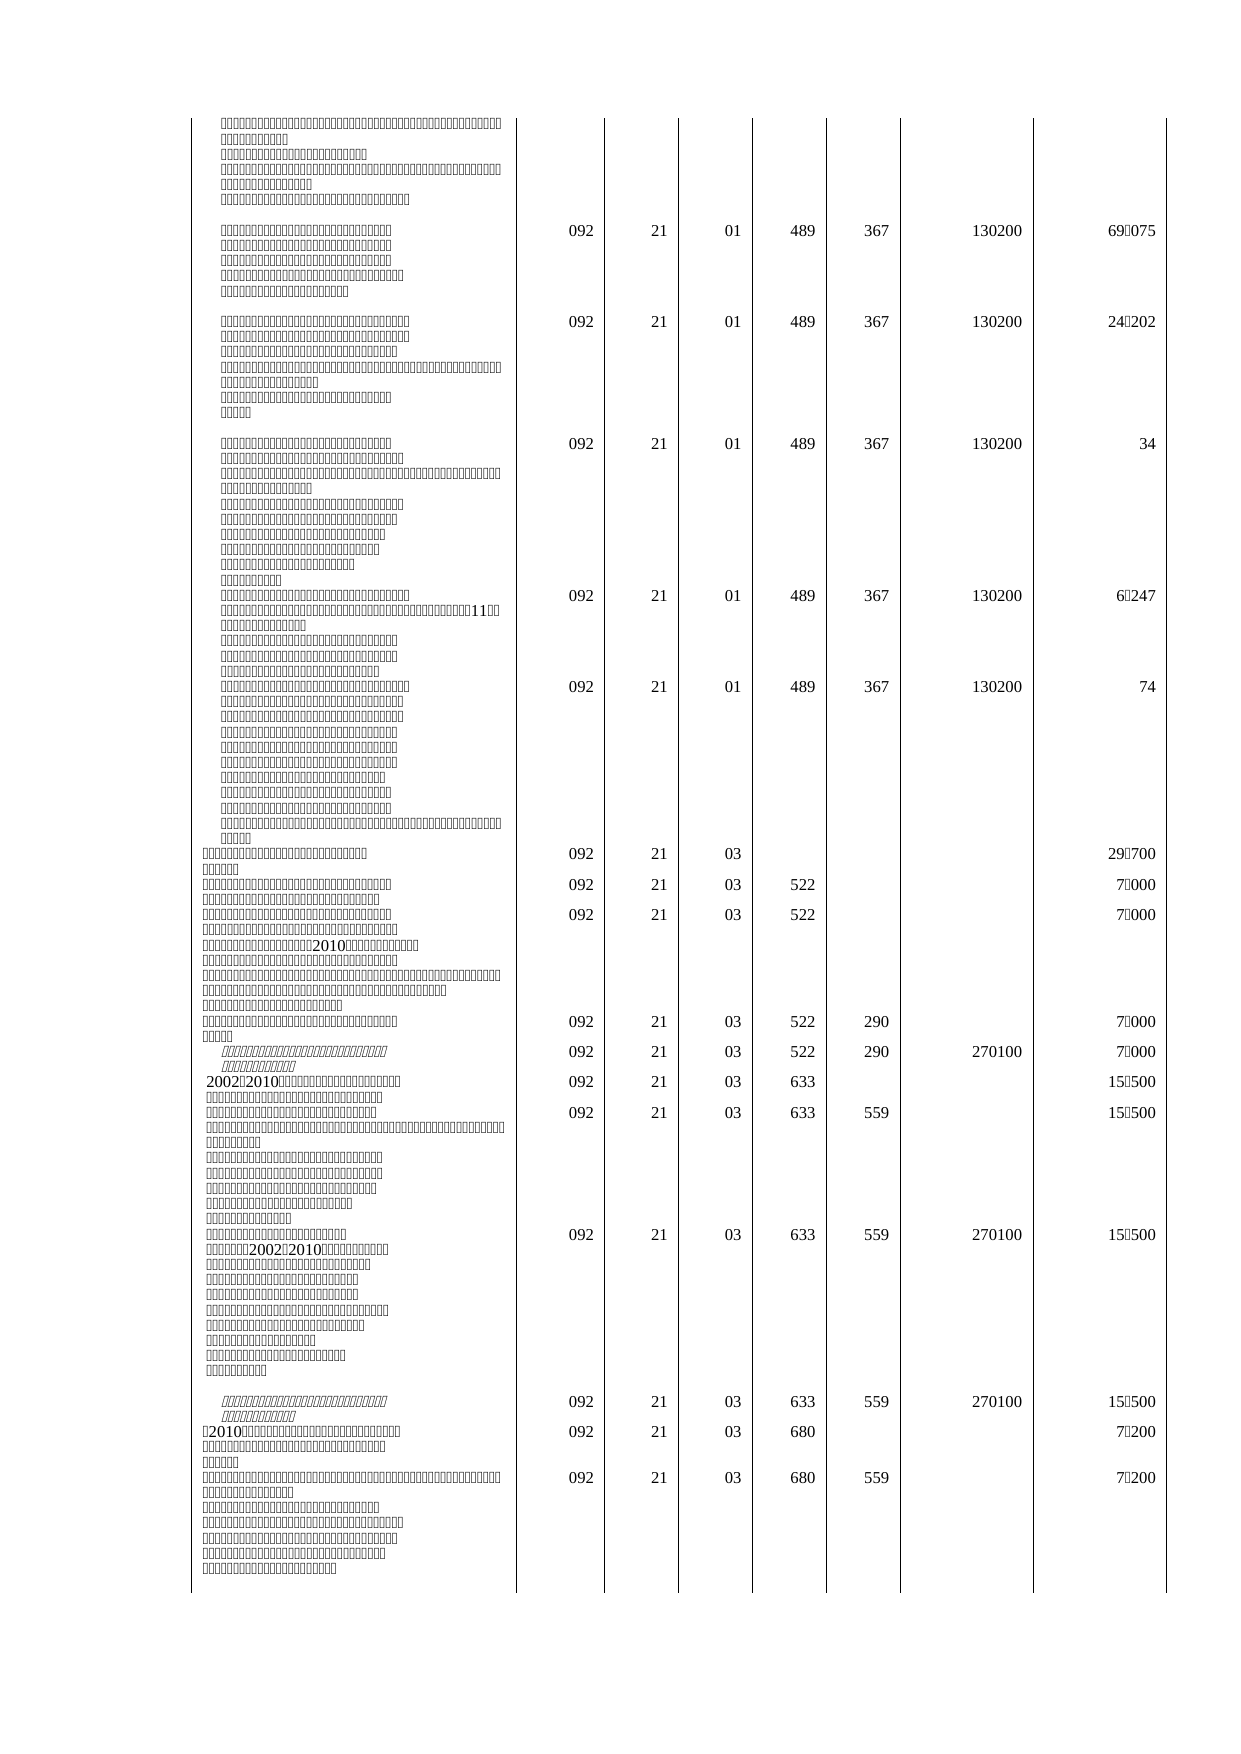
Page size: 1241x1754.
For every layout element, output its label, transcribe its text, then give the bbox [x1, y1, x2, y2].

table_cell  [679, 1015, 752, 1046]
table_cell  [1034, 438, 1166, 589]
table_cell [1167, 1472, 1197, 1593]
table_cell  [753, 590, 826, 681]
table_cell  [679, 909, 752, 1015]
table_cell  [753, 1396, 826, 1426]
table_cell  [753, 225, 826, 316]
table_cell  [517, 681, 604, 848]
table_cell [901, 879, 1033, 909]
table_cell [1167, 848, 1197, 878]
table_cell [827, 848, 900, 878]
table_cell  [1034, 1046, 1166, 1076]
table_cell       [192, 1472, 516, 1593]
table_cell [827, 909, 900, 1015]
table_cell  [753, 1228, 826, 1396]
table_cell [1167, 118, 1197, 224]
table_cell  [827, 1472, 900, 1593]
table_cell [901, 909, 1033, 1015]
table_cell  [517, 1107, 604, 1228]
table_cell  [605, 848, 678, 878]
table_cell  [901, 1396, 1033, 1426]
table_cell  [827, 590, 900, 681]
table_cell        [192, 1107, 516, 1228]
table_cell  [1034, 1426, 1166, 1472]
table_cell [679, 118, 752, 224]
table_cell  [605, 1015, 678, 1046]
table_cell  [1034, 909, 1166, 1015]
table_cell  [517, 1228, 604, 1396]
table_cell  [1034, 1076, 1166, 1107]
table_cell  [1034, 681, 1166, 848]
table_cell      [192, 225, 516, 316]
table_cell [901, 1076, 1033, 1107]
table_cell   [192, 1396, 516, 1426]
table_cell  [827, 1228, 900, 1396]
table_cell  [827, 1396, 900, 1426]
table_cell  [605, 1472, 678, 1593]
table_cell  [1034, 590, 1166, 681]
table_cell  [605, 1107, 678, 1228]
table_cell  [1034, 316, 1166, 437]
table_cell  [679, 879, 752, 909]
table_cell  [605, 909, 678, 1015]
table_cell [1167, 316, 1197, 437]
table_cell [517, 118, 604, 224]
table_cell  [827, 1046, 900, 1076]
table_cell  [753, 681, 826, 848]
table_cell  [679, 1472, 752, 1593]
table_cell  [901, 438, 1033, 589]
table_cell [1167, 438, 1197, 589]
table_cell   [192, 1046, 516, 1076]
table_cell  [517, 590, 604, 681]
table_cell [901, 118, 1033, 224]
table_cell  [901, 1046, 1033, 1076]
table_cell  [679, 1076, 752, 1107]
table_cell  [679, 1426, 752, 1472]
table_cell   [192, 1076, 516, 1107]
table_cell [1167, 1396, 1197, 1426]
table_cell  [901, 590, 1033, 681]
table_cell  [1034, 1396, 1166, 1426]
table_cell  [753, 1015, 826, 1046]
table_cell  [1034, 1015, 1166, 1046]
table_cell  [517, 1396, 604, 1426]
table_cell  [605, 438, 678, 589]
table_cell [901, 848, 1033, 878]
table_cell   [192, 848, 516, 878]
table_cell [753, 118, 826, 224]
table_cell  [753, 438, 826, 589]
table_cell [1167, 225, 1197, 316]
table_cell [1167, 1046, 1197, 1076]
table_cell  [605, 1396, 678, 1426]
table_cell [827, 118, 900, 224]
table_cell  [517, 1426, 604, 1472]
table_cell  [517, 316, 604, 437]
table_cell  [517, 848, 604, 878]
table_cell  [827, 438, 900, 589]
table_cell  [753, 1076, 826, 1107]
table_cell      [192, 590, 516, 681]
table_cell  [517, 879, 604, 909]
table_cell [1167, 1228, 1197, 1396]
table_cell  [605, 1046, 678, 1076]
table_cell   [192, 1015, 516, 1046]
table_cell  [901, 225, 1033, 316]
table_cell  [679, 681, 752, 848]
table_cell [1167, 1107, 1197, 1228]
table_cell [827, 1426, 900, 1472]
table_cell  [1034, 879, 1166, 909]
table_cell [1034, 118, 1166, 224]
table_cell  [901, 1228, 1033, 1396]
table_cell  [605, 590, 678, 681]
table_cell [1167, 879, 1197, 909]
table_cell  [901, 681, 1033, 848]
table_cell  [753, 1107, 826, 1228]
table_cell [1167, 1426, 1197, 1472]
table_cell  [827, 225, 900, 316]
table_cell [753, 848, 826, 878]
table_cell           [192, 1228, 516, 1396]
table_cell  [1034, 1228, 1166, 1396]
table_cell  [517, 909, 604, 1015]
table_cell  [679, 848, 752, 878]
table_cell       [192, 909, 516, 1015]
table_cell  [517, 1015, 604, 1046]
table_cell  [605, 225, 678, 316]
table_cell  [753, 1426, 826, 1472]
table_cell  [827, 1015, 900, 1046]
table_cell  [679, 1396, 752, 1426]
table_cell  [1034, 1107, 1166, 1228]
table_cell           [192, 681, 516, 848]
table_cell  [605, 1426, 678, 1472]
table_cell  [605, 879, 678, 909]
table_cell  [1034, 1472, 1166, 1593]
table_cell  [517, 438, 604, 589]
table_cell  [605, 1076, 678, 1107]
table_cell  [827, 316, 900, 437]
table_cell  [679, 438, 752, 589]
table_cell [901, 1426, 1033, 1472]
table_cell [605, 118, 678, 224]
table_cell  [827, 681, 900, 848]
table_cell [1167, 681, 1197, 848]
table_cell [1167, 909, 1197, 1015]
table_cell    [192, 1426, 516, 1472]
table_cell [1167, 1076, 1197, 1107]
table_cell  [1034, 848, 1166, 878]
table_cell [901, 1107, 1033, 1228]
table_cell  [605, 1228, 678, 1396]
table_cell  [605, 316, 678, 437]
table_cell  [517, 225, 604, 316]
table_cell [901, 1472, 1033, 1593]
table_cell  [753, 909, 826, 1015]
table_cell  [827, 1107, 900, 1228]
table_cell  [901, 316, 1033, 437]
table_cell   [192, 879, 516, 909]
table_cell [827, 879, 900, 909]
table_cell  [679, 1107, 752, 1228]
table_cell  [753, 1472, 826, 1593]
table_cell  [679, 1046, 752, 1076]
table_cell  [753, 1046, 826, 1076]
table_cell  [517, 1076, 604, 1107]
table_cell  [679, 225, 752, 316]
table_cell [1167, 1015, 1197, 1046]
table_cell  [679, 316, 752, 437]
table_cell          [192, 438, 516, 589]
table_cell  [605, 681, 678, 848]
table_cell  [679, 590, 752, 681]
table_cell  [753, 316, 826, 437]
table_cell  [679, 1228, 752, 1396]
table_cell [901, 1015, 1033, 1046]
table_cell  [517, 1472, 604, 1593]
table_cell     [192, 118, 516, 224]
table_cell       [192, 316, 516, 437]
table_cell  [517, 1046, 604, 1076]
table_cell  [753, 879, 826, 909]
table_cell [1167, 590, 1197, 681]
table_cell [827, 1076, 900, 1107]
table_cell  [1034, 225, 1166, 316]
